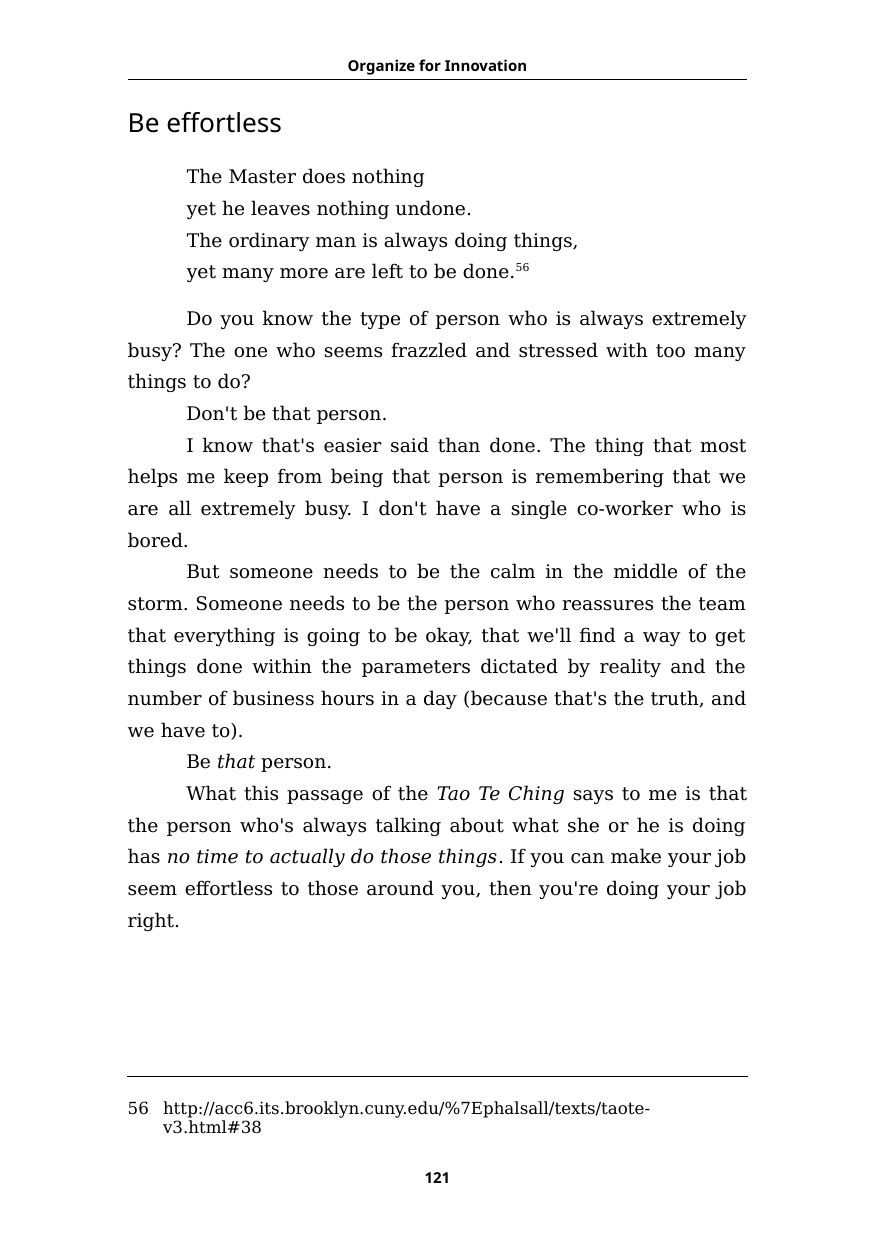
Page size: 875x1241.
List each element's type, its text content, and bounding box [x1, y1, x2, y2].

text I know that's easier said than done. The thing that most helps me keep from being that person is remembering that we are all extremely busy. I don't have a single co-worker who is bored. [127, 435, 747, 552]
text http://acc6.its.brooklyn.cuny.edu/%7Ephalsall/texts/taote-v3.html#38 [127, 1099, 747, 1138]
subtitle Be effortless [127, 109, 747, 139]
text The Master does nothing yet he leaves nothing undone. The ordinary man is always doing things, yet many more are left to be done. [187, 167, 688, 283]
text What this passage of the Tao Te Ching says to me is that the person who's always talking about what she or he is doing has no time to actually do those things. If you can make your job seem effortless to those around you, then you're doing your job right. [127, 783, 747, 932]
text Do you know the type of person who is always extremely busy? The one who seems frazzled and stressed with too many things to do? [127, 308, 747, 393]
text Be that person. [127, 752, 747, 773]
text But someone needs to be the calm in the middle of the storm. Someone needs to be the person who reassures the team that everything is going to be okay, that we'll find a way to get things done within the parameters dictated by reality and the number of business hours in a day (because that's the truth, and we have to). [127, 562, 747, 742]
text Don't be that person. [127, 403, 747, 425]
